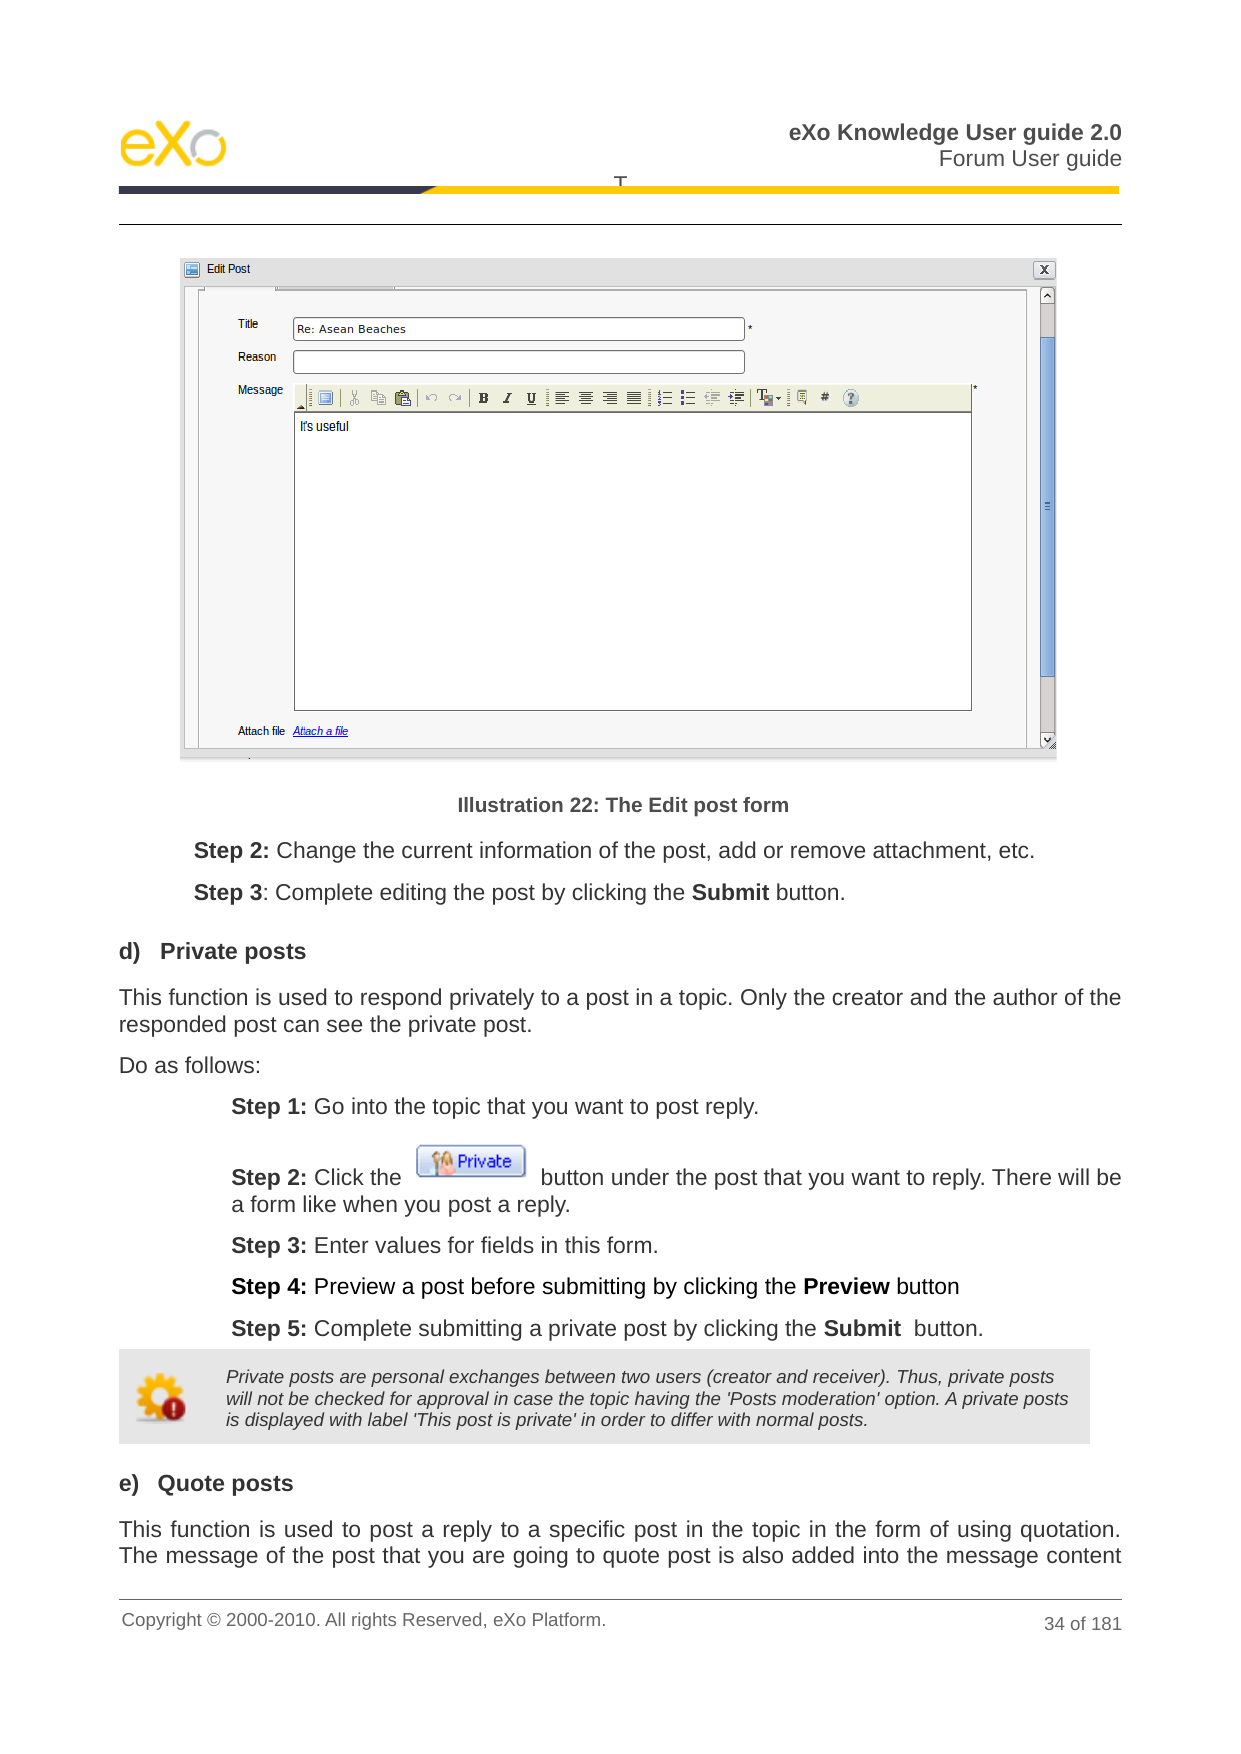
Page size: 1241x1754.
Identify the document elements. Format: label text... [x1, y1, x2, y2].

picture [120, 120, 227, 167]
subtitle Private posts [118, 937, 1122, 964]
list Step 5: Complete submitting a private post by clicking the Submit button. [193, 1314, 1122, 1341]
list Step 4: Preview a post before submitting by clicking the Preview button [193, 1273, 1122, 1299]
text This function is used to post a reply to a specific post in the topic in the form of using quotation. The message of the post that you are going to quote post is also added into the message content [118, 1516, 1122, 1568]
picture [135, 1373, 186, 1424]
picture [179, 258, 1057, 762]
list Step 2: Change the current information of the post, add or remove attachment, etc. [156, 249, 1122, 864]
subtitle Quote posts [118, 1469, 1122, 1496]
picture [118, 186, 1119, 194]
table_header Private posts are personal exchanges between two users (creator and receiver). Thus, private posts will not be checked for approval in case the topic having the 'Posts moderation' option. A private posts is displayed with label 'This post is private' in order to differ with normal posts. [220, 1349, 1090, 1444]
picture [415, 1142, 527, 1179]
list Step 2: Click the button under the post that you want to reply. There will be a form like when you post a reply. [193, 1135, 1122, 1217]
list Step 3: Enter values for fields in this form. [193, 1232, 1122, 1258]
text Do as follows: [118, 1052, 1122, 1078]
list Step 3: Complete editing the post by clicking the Submit button. [156, 879, 1122, 905]
table_header [119, 1349, 220, 1444]
list Illustration 22: The Edit post form [161, 762, 1086, 817]
list Step 1: Go into the topic that you want to post reply. [193, 1093, 1122, 1120]
text This function is used to respond privately to a post in a topic. Only the creator and the author of the responded post can see the private post. [118, 984, 1122, 1037]
